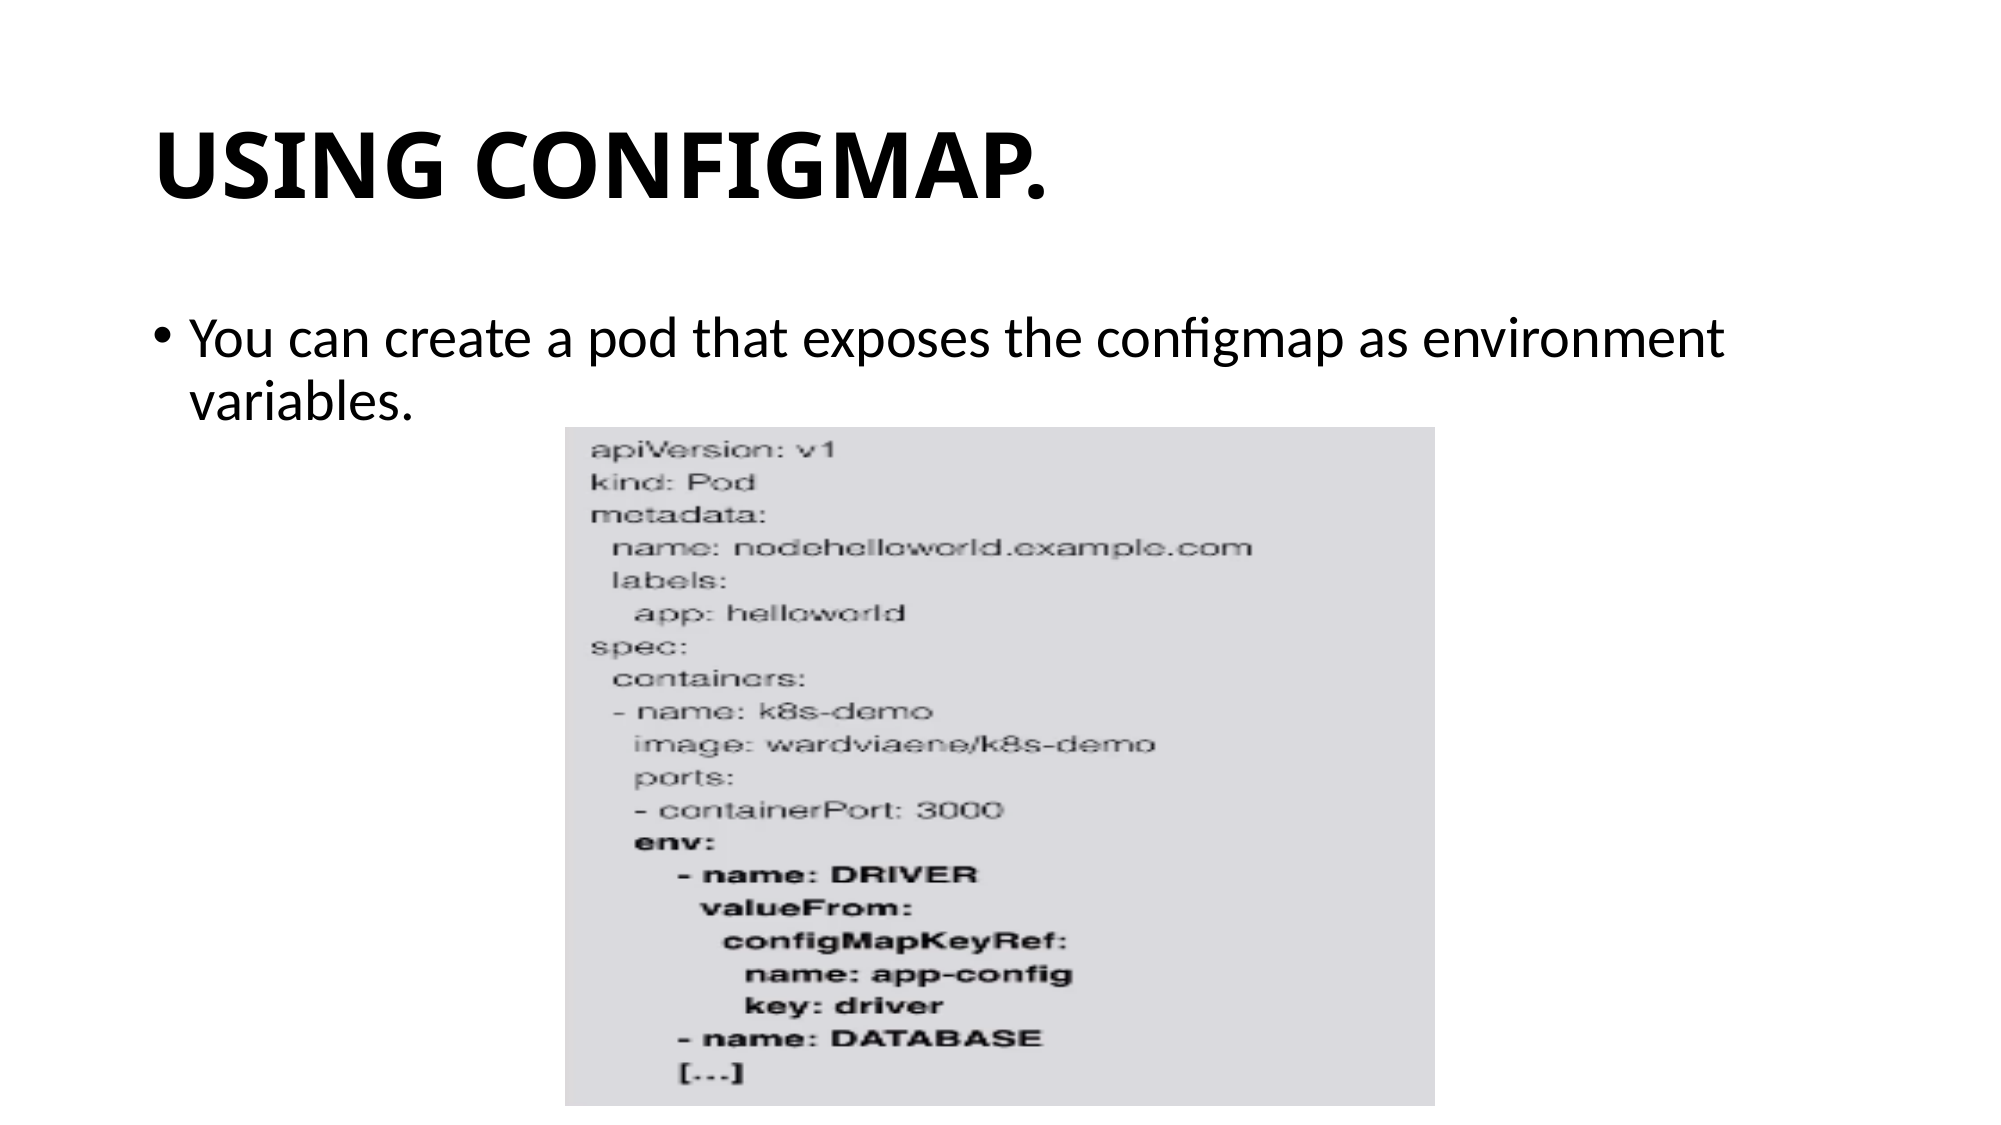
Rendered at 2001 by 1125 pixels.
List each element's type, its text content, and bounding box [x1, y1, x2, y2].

title USING CONFIGMAP. [137, 59, 1863, 278]
picture [565, 427, 1435, 1106]
list You can create a pod that exposes the configmap as environment variables. [137, 299, 1863, 1014]
